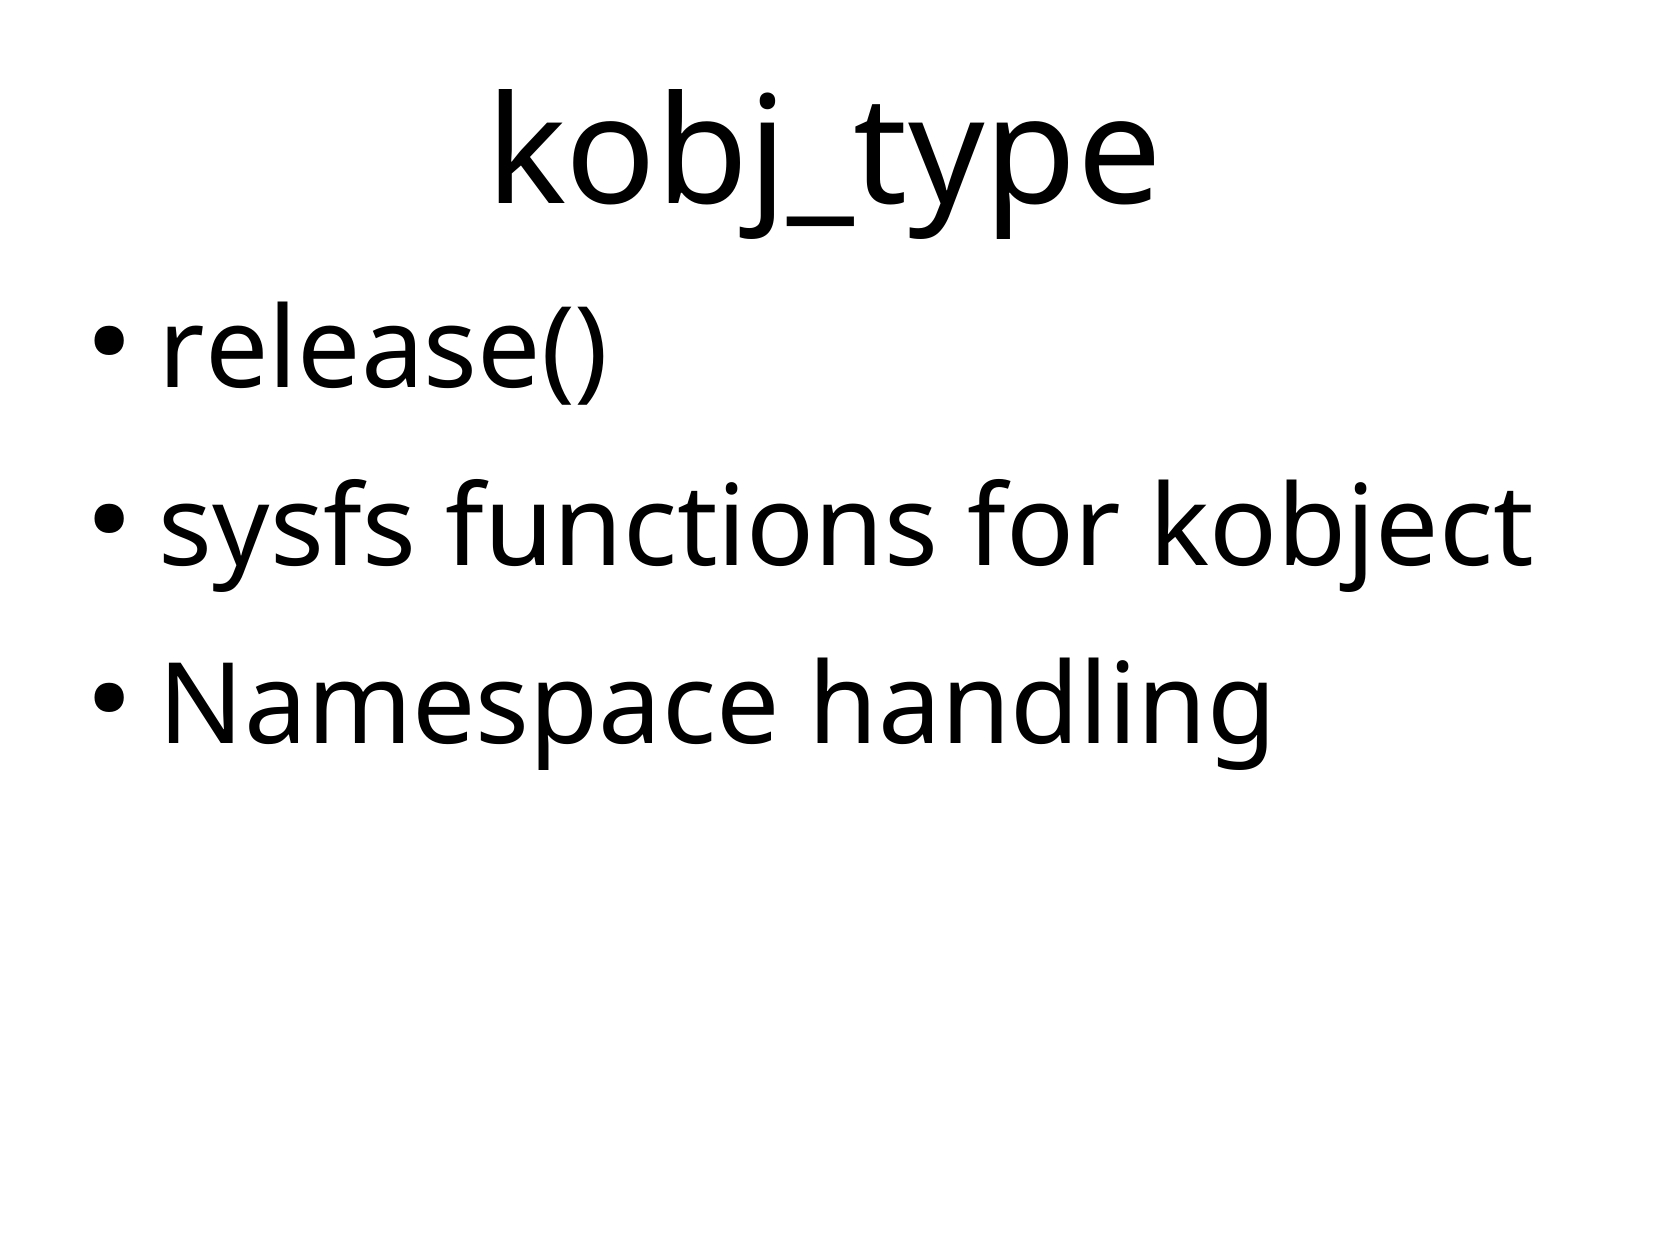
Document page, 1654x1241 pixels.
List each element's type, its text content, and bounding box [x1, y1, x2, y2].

text_box kobj_type [0, 35, 1649, 263]
text_box release() sysfs functions for kobject Namespace handling [74, 259, 1619, 1181]
